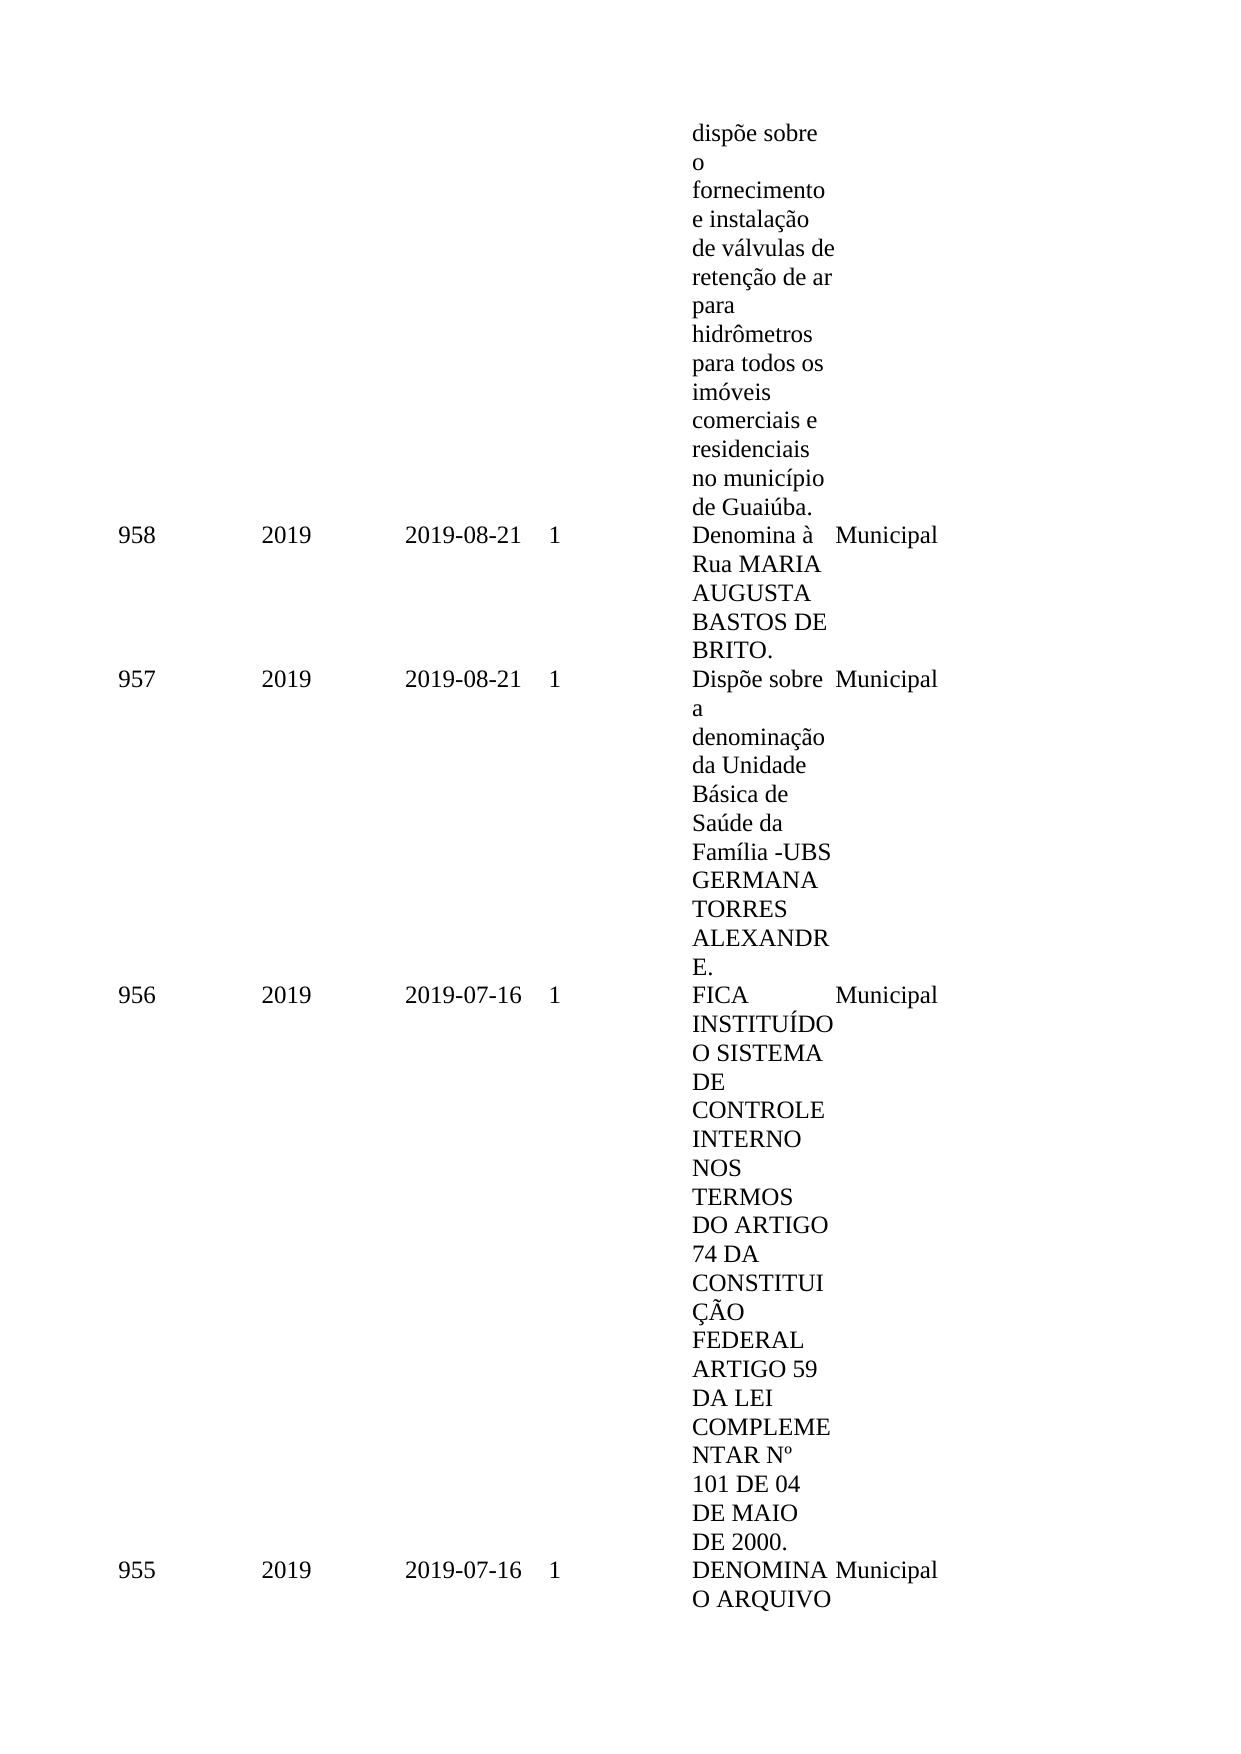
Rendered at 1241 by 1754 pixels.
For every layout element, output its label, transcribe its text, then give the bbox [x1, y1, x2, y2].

table_cell [118, 118, 261, 521]
table_cell [979, 981, 1122, 1556]
table_cell 1 [548, 664, 692, 981]
table_cell [979, 118, 1122, 521]
table_cell 957 [118, 664, 261, 981]
table_cell dispõe sobre o fornecimento e instalação de válvulas de retenção de ar para hidrômetros para todos os imóveis comerciais e residenciais no município de Guaiúba. [692, 118, 835, 521]
table_cell 2019 [261, 664, 405, 981]
table_cell 2019 [261, 521, 405, 664]
table_cell 2019-08-21 [405, 664, 548, 981]
table_cell Municipal [835, 1556, 979, 1613]
table_cell 955 [118, 1556, 261, 1613]
table_cell [979, 1556, 1122, 1613]
table_cell 2019-07-16 [405, 1556, 548, 1613]
table_cell 2019-08-21 [405, 521, 548, 664]
table_cell 2019-07-16 [405, 981, 548, 1556]
table_cell Municipal [835, 664, 979, 981]
table_cell 956 [118, 981, 261, 1556]
table_cell FICA INSTITUÍDO O SISTEMA DE CONTROLE INTERNO NOS TERMOS DO ARTIGO 74 DA CONSTITUIÇÃO FEDERAL ARTIGO 59 DA LEI COMPLEMENTAR Nº 101 DE 04 DE MAIO DE 2000. [692, 981, 835, 1556]
table_cell Dispõe sobre a denominação da Unidade Básica de Saúde da Família -UBS GERMANA TORRES ALEXANDRE. [692, 664, 835, 981]
table_cell 2019 [261, 981, 405, 1556]
table_cell 1 [548, 981, 692, 1556]
table_cell [405, 118, 548, 521]
table_cell [835, 118, 979, 521]
table_cell [979, 521, 1122, 664]
table_cell Denomina à Rua MARIA AUGUSTA BASTOS DE BRITO. [692, 521, 835, 664]
table_cell [979, 664, 1122, 981]
table_cell Municipal [835, 521, 979, 664]
table_cell 2019 [261, 1556, 405, 1613]
table_cell 958 [118, 521, 261, 664]
table_cell 1 [548, 521, 692, 664]
table_cell [548, 118, 692, 521]
table_cell Municipal [835, 981, 979, 1556]
table_cell DENOMINA O ARQUIVO [692, 1556, 835, 1613]
table_cell [261, 118, 405, 521]
table_cell 1 [548, 1556, 692, 1613]
